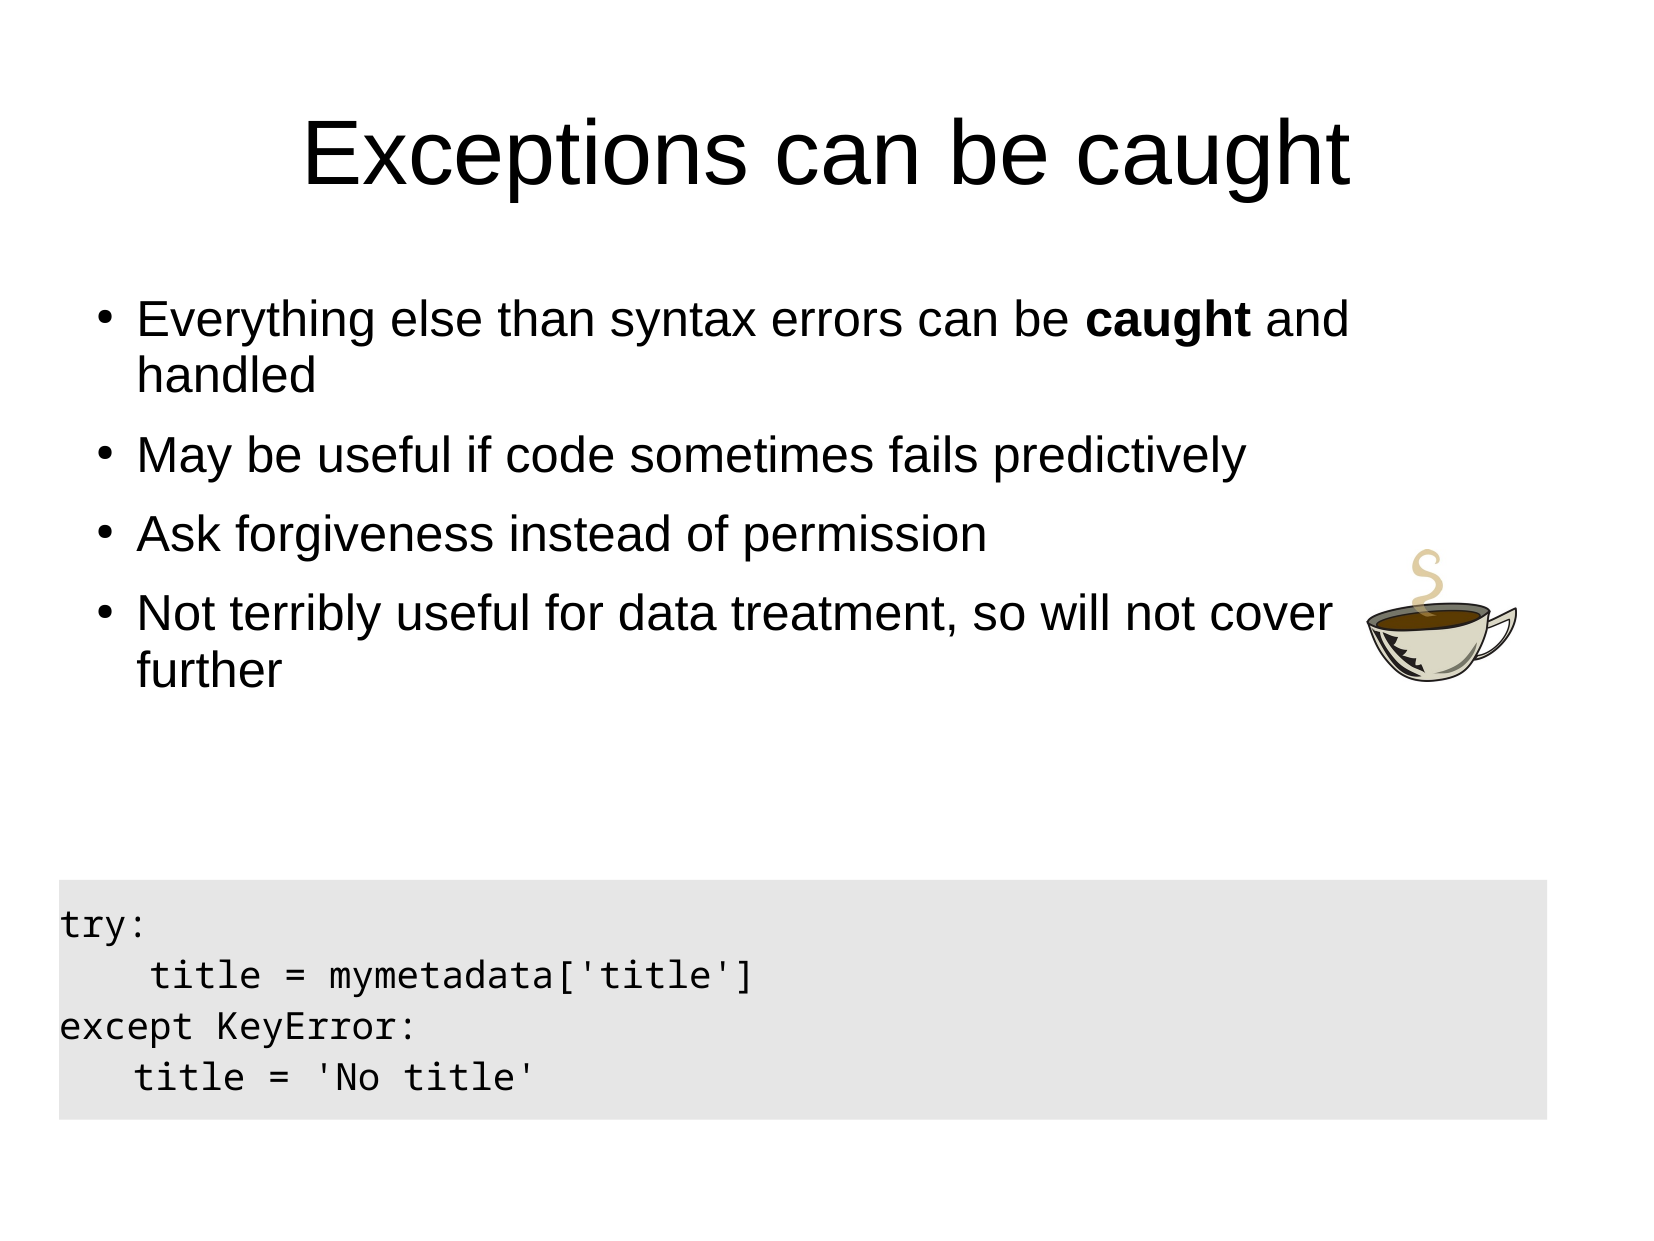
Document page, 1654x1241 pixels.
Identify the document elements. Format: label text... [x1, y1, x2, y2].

list Everything else than syntax errors can be caught and handled May be useful if code sometimes fails predictively Ask forgiveness instead of permission Not terribly useful for data treatment, so will not cover further [82, 290, 1472, 699]
title Exceptions can be caught [82, 49, 1571, 257]
picture [1366, 549, 1517, 682]
text_box try: title = mymetadata['title'] except KeyError: title = 'No title' [59, 879, 1548, 1120]
